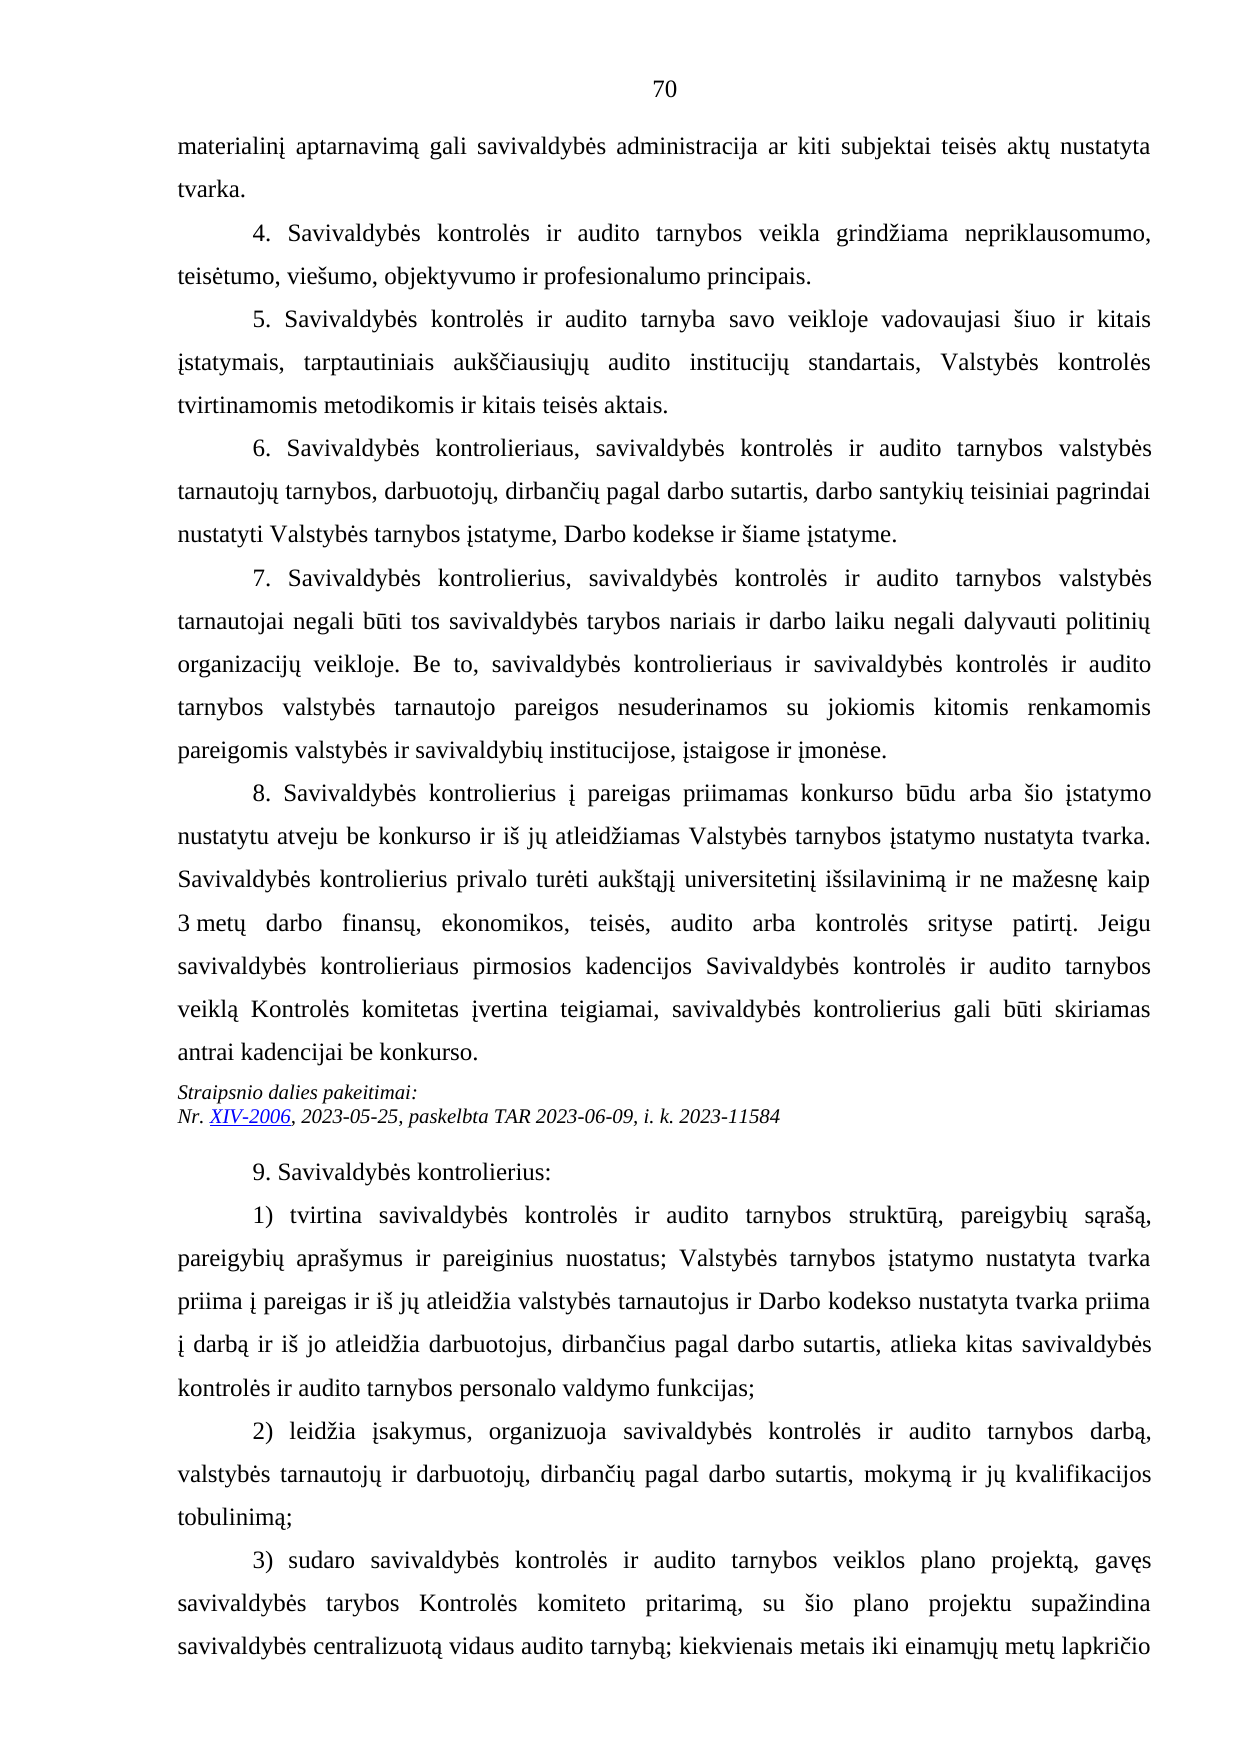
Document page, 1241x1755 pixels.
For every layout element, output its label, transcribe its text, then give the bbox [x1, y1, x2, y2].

text 2) leidžia įsakymus, organizuoja savivaldybės kontrolės ir audito tarnybos darbą, valstybės tarnautojų ir darbuotojų, dirbančių pagal darbo sutartis, mokymą ir jų kvalifikacijos tobulinimą; [177, 1416, 1152, 1531]
text materialinį aptarnavimą gali savivaldybės administracija ar kiti subjektai teisės aktų nustatyta tvarka. [177, 131, 1152, 203]
text Nr. XIV-2006, 2023-05-25, paskelbta TAR 2023-06-09, i. k. 2023-11584 [177, 1104, 1152, 1128]
text 7. Savivaldybės kontrolierius, savivaldybės kontrolės ir audito tarnybos valstybės tarnautojai negali būti tos savivaldybės tarybos nariais ir darbo laiku negali dalyvauti politinių organizacijų veikloje. Be to, savivaldybės kontrolieriaus ir savivaldybės kontrolės ir audito tarnybos valstybės tarnautojo pareigos nesuderinamos su jokiomis kitomis renkamomis pareigomis valstybės ir savivaldybių institucijose, įstaigose ir įmonėse. [177, 563, 1152, 764]
text 9. Savivaldybės kontrolierius: [177, 1157, 1152, 1186]
text 4. Savivaldybės kontrolės ir audito tarnybos veikla grindžiama nepriklausomumo, teisėtumo, viešumo, objektyvumo ir profesionalumo principais. [177, 218, 1152, 289]
text 3) sudaro savivaldybės kontrolės ir audito tarnybos veiklos plano projektą, gavęs savivaldybės tarybos Kontrolės komiteto pritarimą, su šio plano projektu supažindina savivaldybės centralizuotą vidaus audito tarnybą; kiekvienais metais iki einamųjų metų lapkričio [177, 1545, 1152, 1660]
text Straipsnio dalies pakeitimai: [177, 1080, 1152, 1104]
text 5. Savivaldybės kontrolės ir audito tarnyba savo veikloje vadovaujasi šiuo ir kitais įstatymais, tarptautiniais aukščiausiųjų audito institucijų standartais, Valstybės kontrolės tvirtinamomis metodikomis ir kitais teisės aktais. [177, 304, 1152, 419]
text 8. Savivaldybės kontrolierius į pareigas priimamas konkurso būdu arba šio įstatymo nustatytu atveju be konkurso ir iš jų atleidžiamas Valstybės tarnybos įstatymo nustatyta tvarka. Savivaldybės kontrolierius privalo turėti aukštąjį universitetinį išsilavinimą ir ne mažesnę kaip 3 metų darbo finansų, ekonomikos, teisės, audito arba kontrolės srityse patirtį. Jeigu savivaldybės kontrolieriaus pirmosios kadencijos Savivaldybės kontrolės ir audito tarnybos veiklą Kontrolės komitetas įvertina teigiamai, savivaldybės kontrolierius gali būti skiriamas antrai kadencijai be konkurso. [177, 778, 1152, 1066]
text 6. Savivaldybės kontrolieriaus, savivaldybės kontrolės ir audito tarnybos valstybės tarnautojų tarnybos, darbuotojų, dirbančių pagal darbo sutartis, darbo santykių teisiniai pagrindai nustatyti Valstybės tarnybos įstatyme, Darbo kodekse ir šiame įstatyme. [177, 433, 1152, 548]
text 1) tvirtina savivaldybės kontrolės ir audito tarnybos struktūrą, pareigybių sąrašą, pareigybių aprašymus ir pareiginius nuostatus; Valstybės tarnybos įstatymo nustatyta tvarka priima į pareigas ir iš jų atleidžia valstybės tarnautojus ir Darbo kodekso nustatyta tvarka priima į darbą ir iš jo atleidžia darbuotojus, dirbančius pagal darbo sutartis, atlieka kitas savivaldybės kontrolės ir audito tarnybos personalo valdymo funkcijas; [177, 1200, 1152, 1401]
